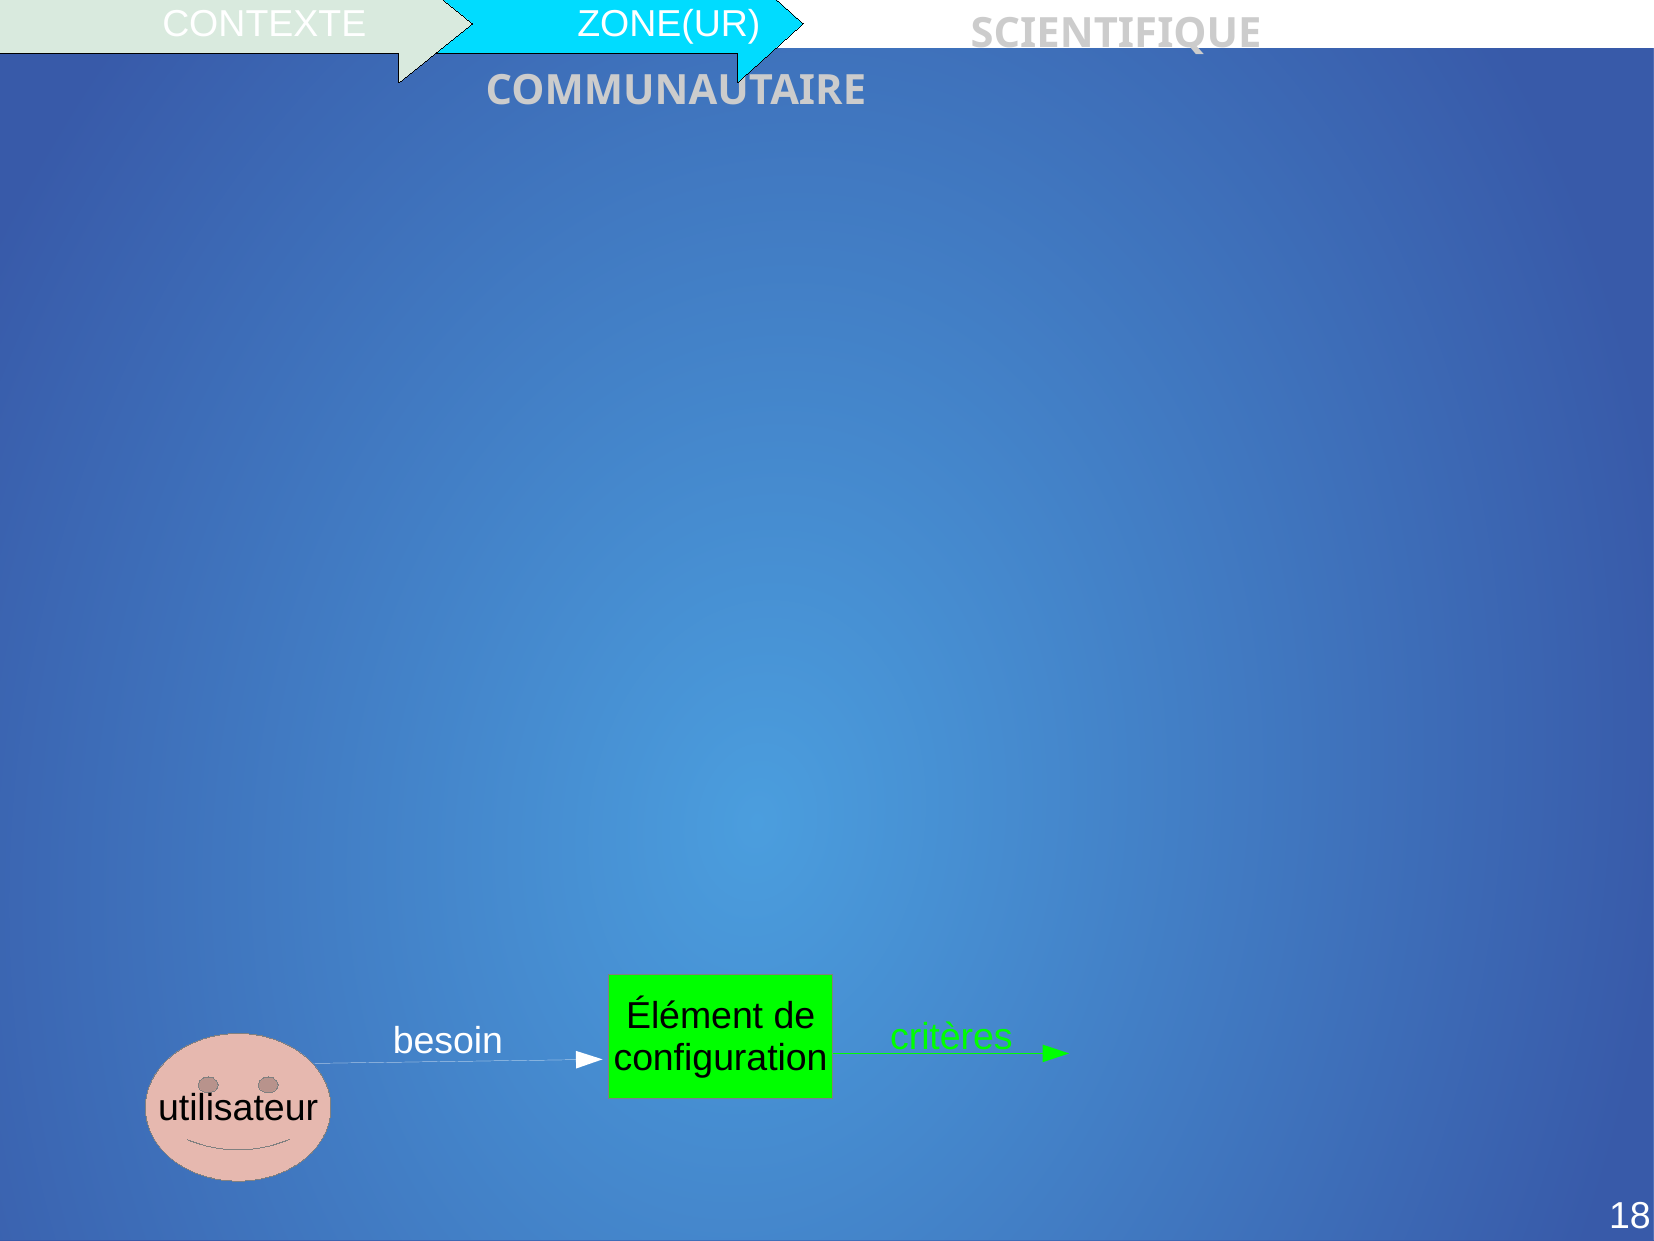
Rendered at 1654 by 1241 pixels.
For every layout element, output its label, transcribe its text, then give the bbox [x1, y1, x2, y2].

picture [0, 48, 1654, 1241]
text_box critères [875, 1008, 1028, 1066]
text_box besoin [378, 1012, 531, 1069]
text_box utilisateur [145, 1033, 331, 1182]
text_box Élément de configuration [608, 974, 833, 1099]
text_box ZONE(UR) [436, 0, 804, 83]
text_box CONTEXTE [0, 0, 473, 83]
